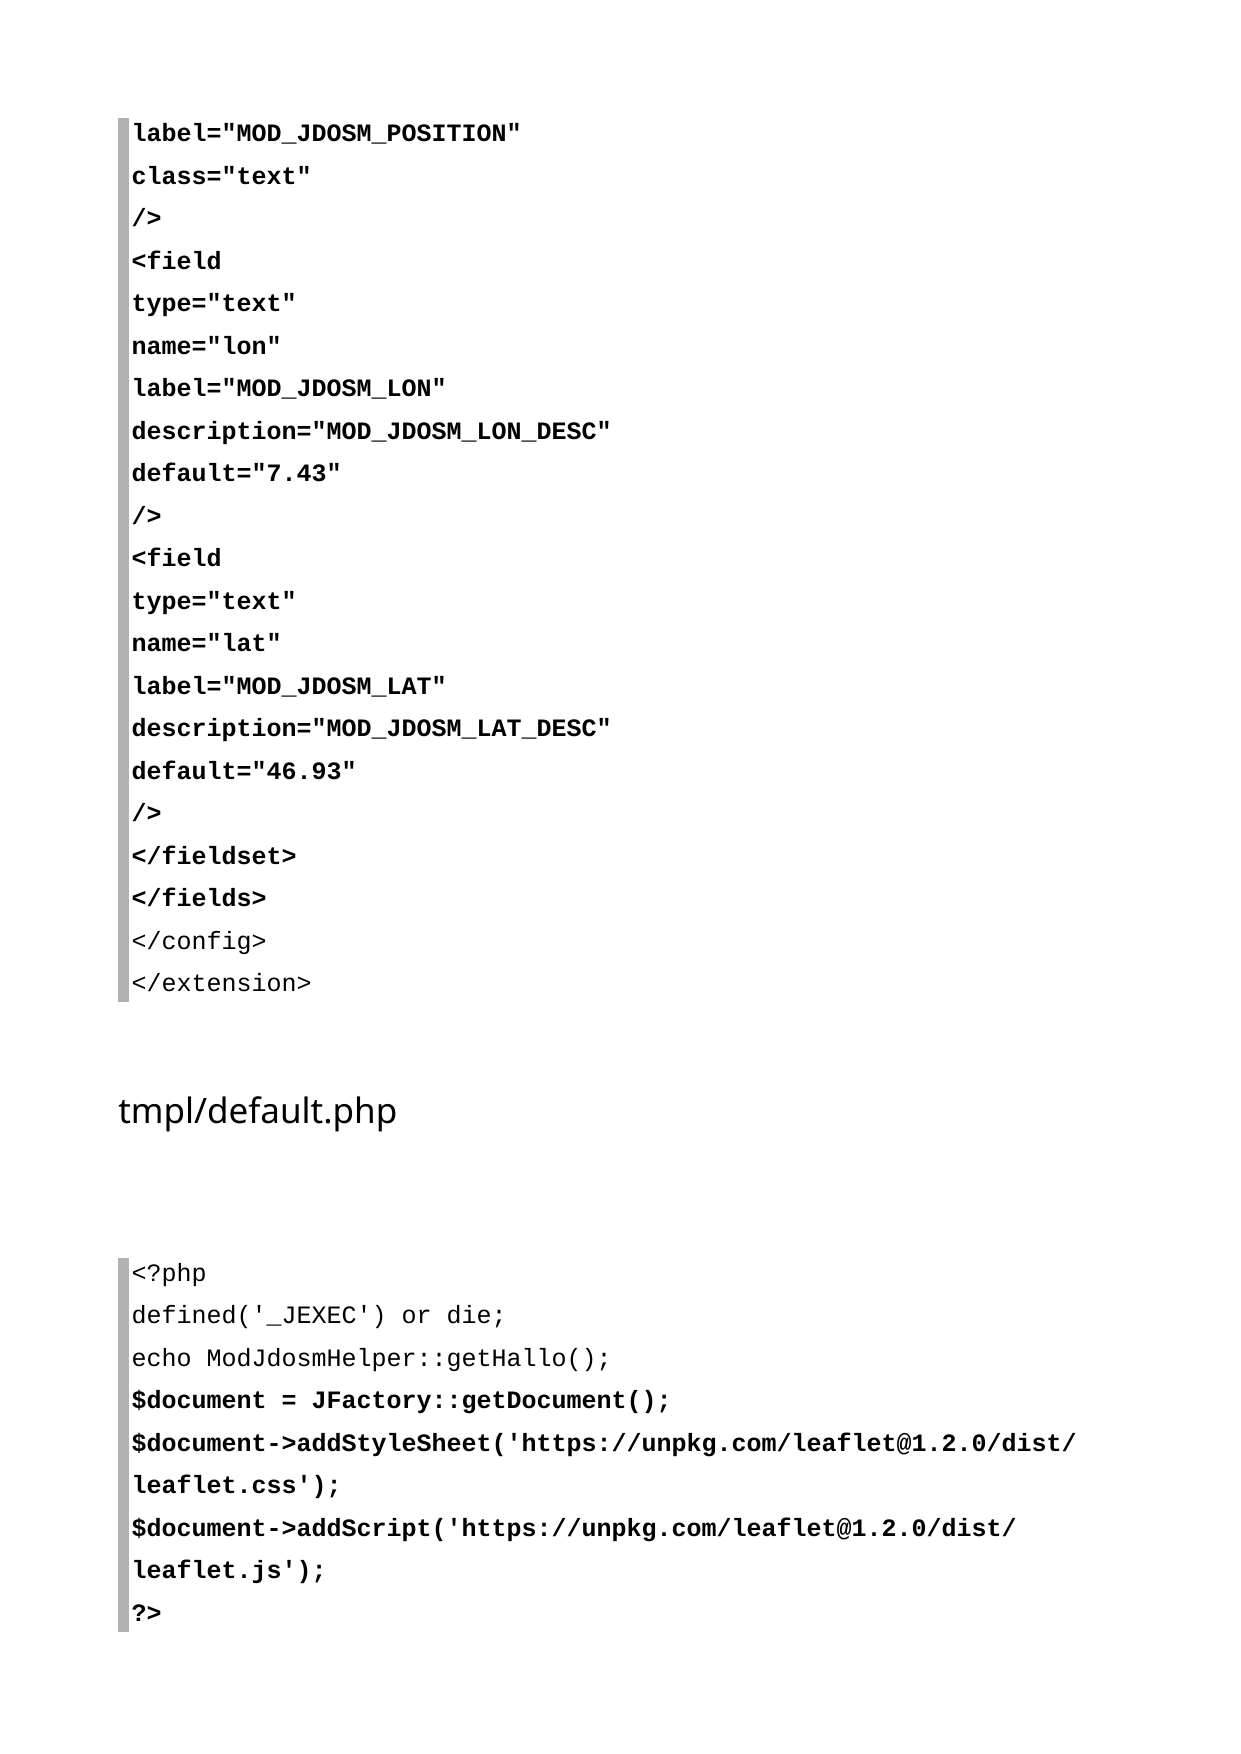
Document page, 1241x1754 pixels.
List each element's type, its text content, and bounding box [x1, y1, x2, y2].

text <field [129, 246, 1122, 277]
text description="MOD_JDOSM_LAT_DESC" [129, 713, 1122, 744]
text /> [129, 501, 1122, 532]
text label="MOD_JDOSM_LAT" [129, 671, 1122, 702]
text /> [129, 203, 1122, 234]
text /> [129, 798, 1122, 829]
text <field [129, 543, 1122, 574]
subtitle tmpl/default.php [118, 1086, 1122, 1134]
text label="MOD_JDOSM_LON" [129, 373, 1122, 404]
text default="7.43" [129, 458, 1122, 489]
text type="text" [129, 586, 1122, 617]
text name="lat" [129, 628, 1122, 659]
text label="MOD_JDOSM_POSITION" [129, 118, 1122, 149]
text description="MOD_JDOSM_LON_DESC" [129, 416, 1122, 447]
text <?php [118, 1257, 1122, 1289]
text class="text" [129, 161, 1122, 192]
text default="46.93" [129, 756, 1122, 787]
text defined('_JEXEC') or die; [129, 1300, 1122, 1331]
text $document = JFactory::getDocument(); [129, 1385, 1122, 1416]
text type="text" [129, 288, 1122, 319]
text </fieldset> [129, 841, 1122, 872]
text </extension> [129, 968, 1122, 1002]
text </fields> [129, 883, 1122, 914]
text ?> [129, 1597, 1122, 1632]
text $document->addScript('https://unpkg.com/leaflet@1.2.0/dist/leaflet.js'); [129, 1512, 1122, 1586]
text </config> [129, 926, 1122, 957]
text name="lon" [129, 331, 1122, 362]
text $document->addStyleSheet('https://unpkg.com/leaflet@1.2.0/dist/leaflet.css'); [129, 1427, 1122, 1501]
text echo ModJdosmHelper::getHallo(); [129, 1342, 1122, 1374]
